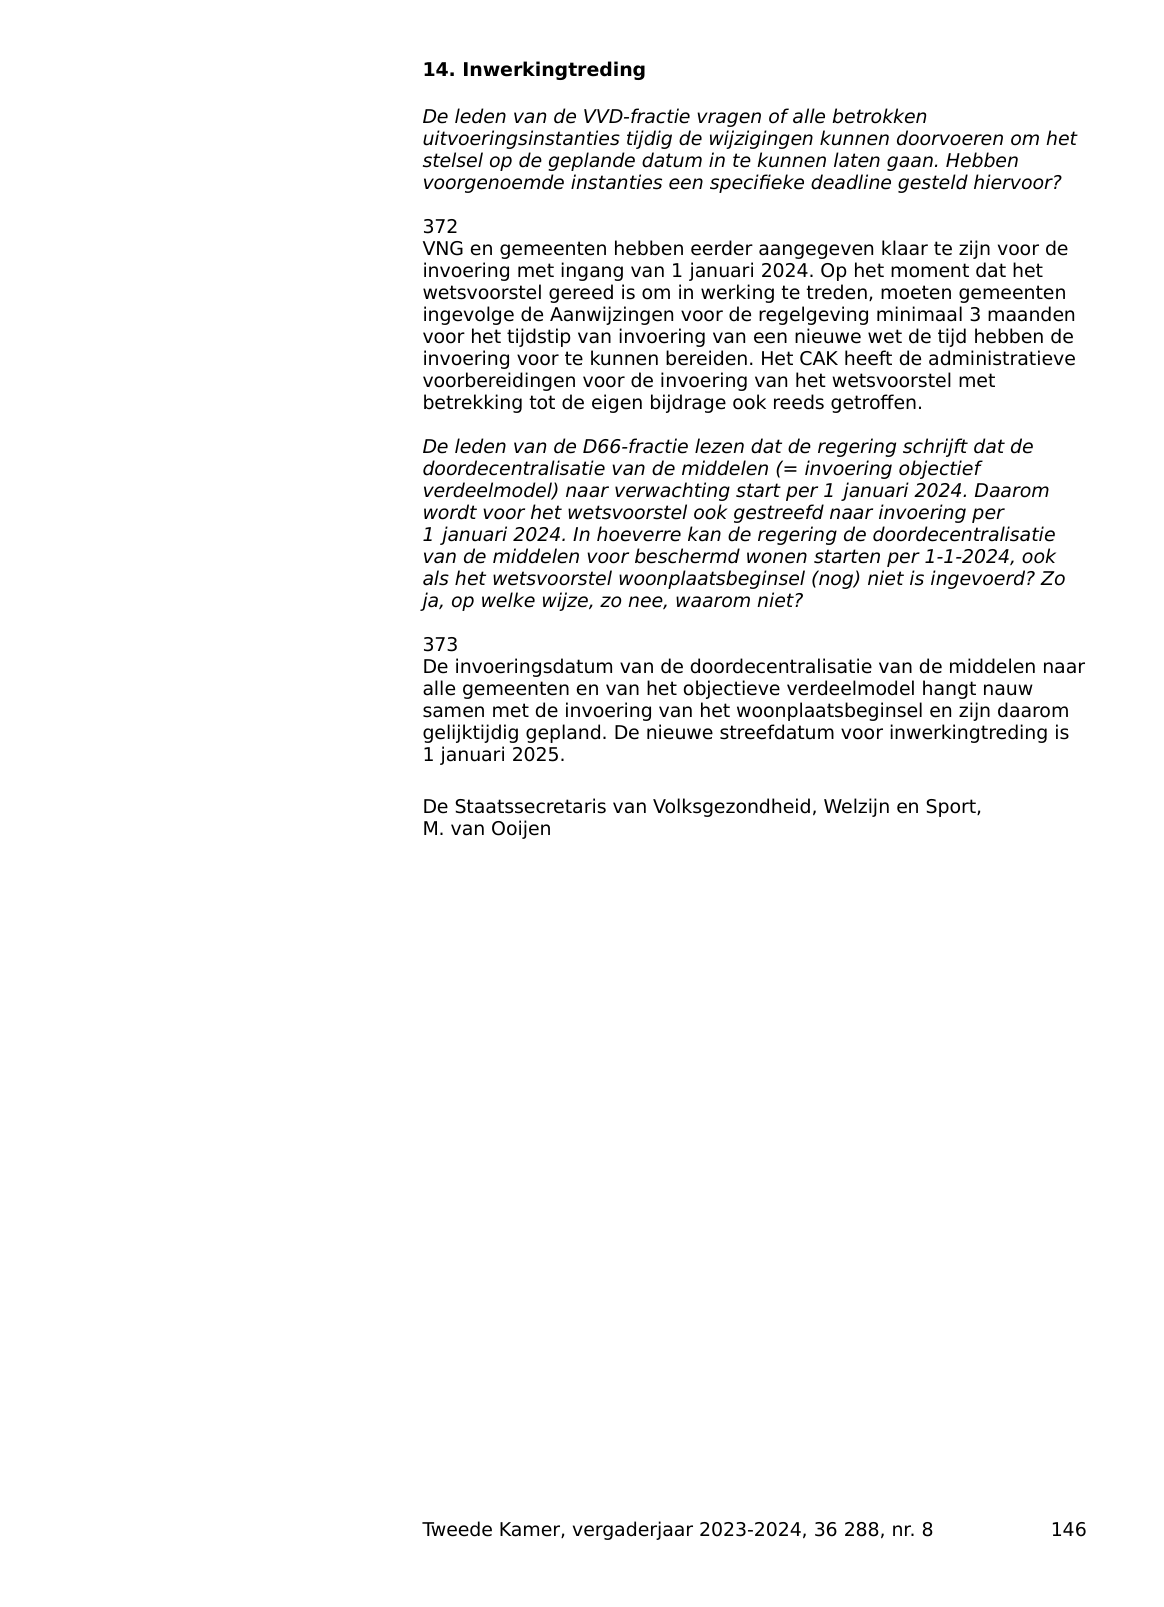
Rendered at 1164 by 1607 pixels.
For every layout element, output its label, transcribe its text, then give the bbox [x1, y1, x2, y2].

text De leden van de VVD-fractie vragen of alle betrokken uitvoeringsinstanties tijdig de wijzigingen kunnen doorvoeren om het stelsel op de geplande datum in te kunnen laten gaan. Hebben voorgenoemde instanties een specifieke deadline gesteld hiervoor? [422, 106, 1087, 194]
text 372 [422, 216, 1087, 238]
text VNG en gemeenten hebben eerder aangegeven klaar te zijn voor de invoering met ingang van 1 januari 2024. Op het moment dat het wetsvoorstel gereed is om in werking te treden, moeten gemeenten ingevolge de Aanwijzingen voor de regelgeving minimaal 3 maanden voor het tijdstip van invoering van een nieuwe wet de tijd hebben de invoering voor te kunnen bereiden. Het CAK heeft de administratieve voorbereidingen voor de invoering van het wetsvoorstel met betrekking tot de eigen bijdrage ook reeds getroffen. [422, 238, 1087, 414]
text De invoeringsdatum van de doordecentralisatie van de middelen naar alle gemeenten en van het objectieve verdeelmodel hangt nauw samen met de invoering van het woonplaatsbeginsel en zijn daarom gelijktijdig gepland. De nieuwe streefdatum voor inwerkingtreding is 1 januari 2025. [422, 656, 1087, 766]
text De leden van de D66-fractie lezen dat de regering schrijft dat de doordecentralisatie van de middelen (= invoering objectief verdeelmodel) naar verwachting start per 1 januari 2024. Daarom wordt voor het wetsvoorstel ook gestreefd naar invoering per 1 januari 2024. In hoeverre kan de regering de doordecentralisatie van de middelen voor beschermd wonen starten per 1-1-2024, ook als het wetsvoorstel woonplaatsbeginsel (nog) niet is ingevoerd? Zo ja, op welke wijze, zo nee, waarom niet? [422, 436, 1087, 612]
text De Staatssecretaris van Volksgezondheid, Welzijn en Sport, M. van Ooijen [422, 796, 1087, 840]
subtitle 14. Inwerkingtreding [422, 59, 1087, 81]
text 373 [422, 634, 1087, 656]
